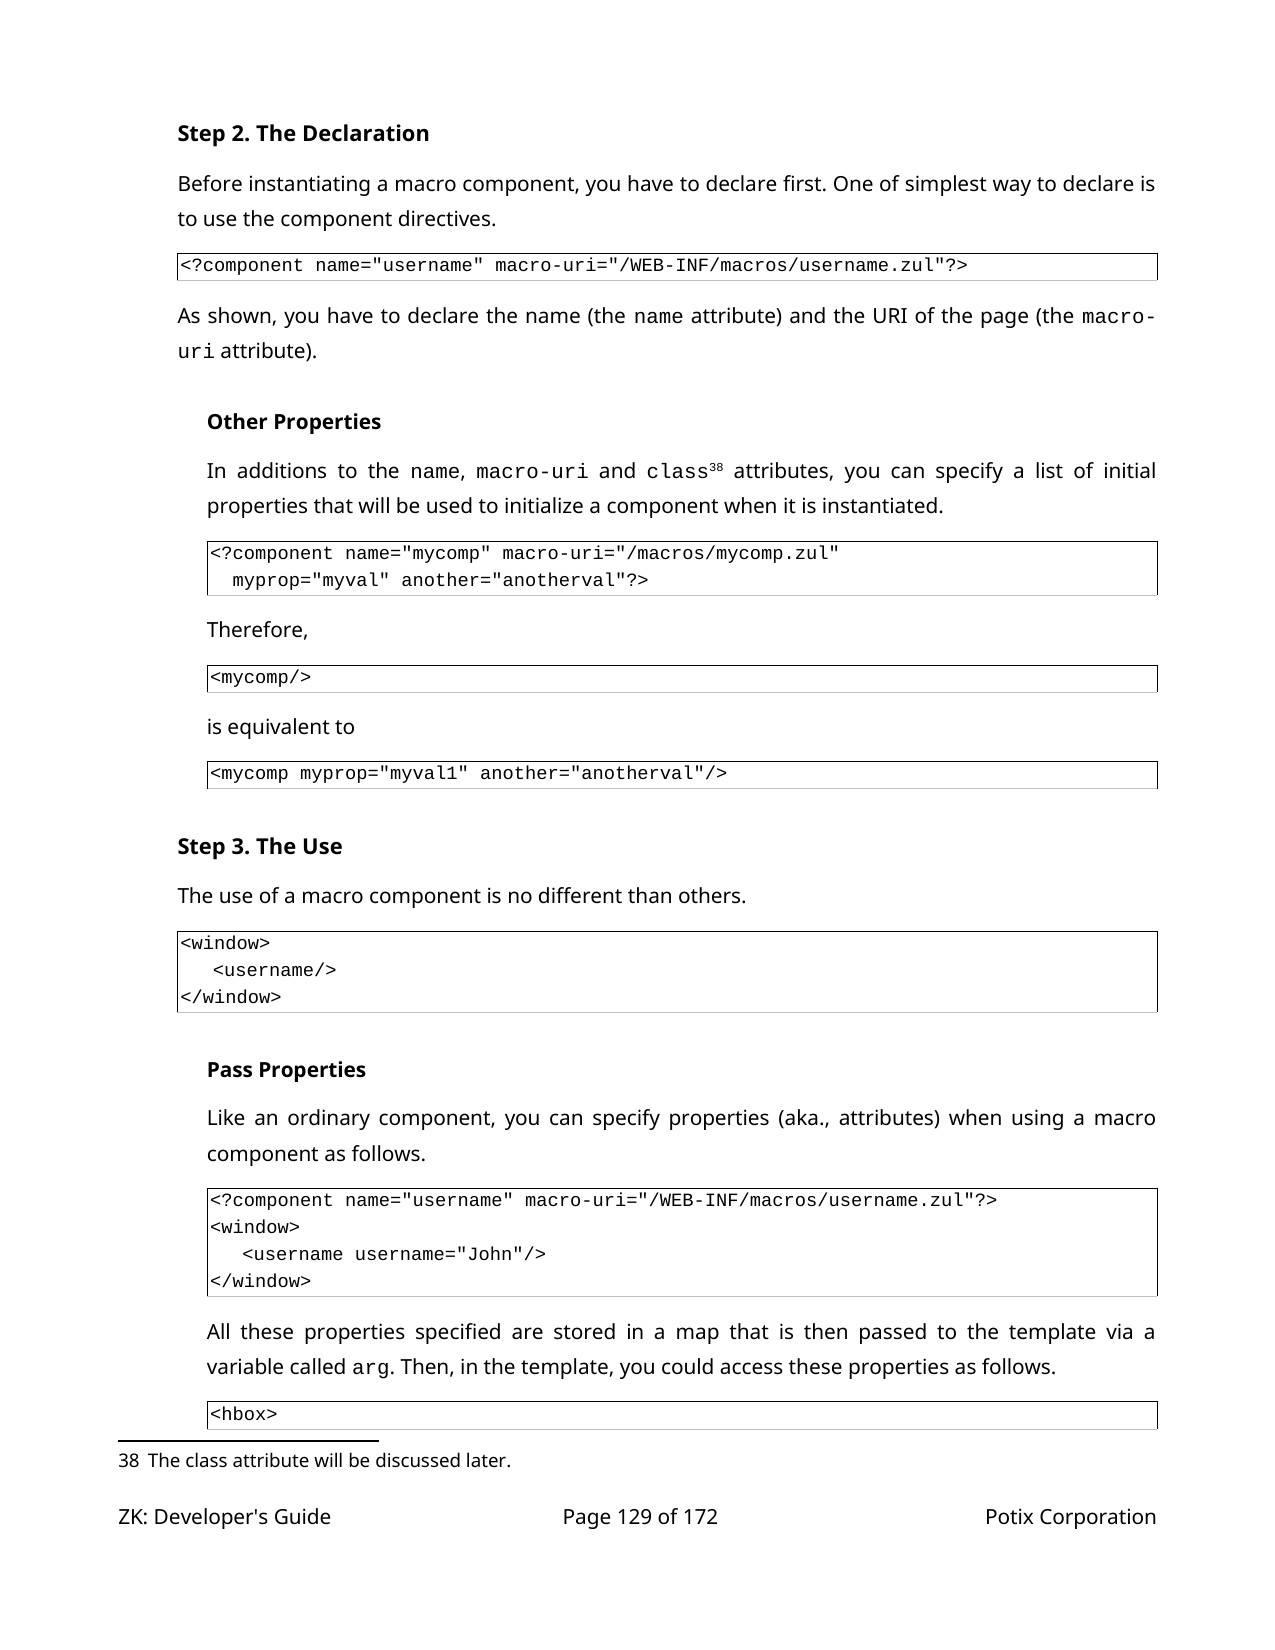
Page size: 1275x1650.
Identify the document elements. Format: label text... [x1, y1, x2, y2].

text <?component name="username" macro-uri="/WEB-INF/macros/username.zul"?> [208, 1189, 1157, 1212]
text The use of a macro component is no different than others. [177, 882, 1157, 910]
text Therefore, [207, 616, 1157, 644]
text <mycomp/> [208, 666, 1157, 692]
text <?component name="mycomp" macro-uri="/macros/mycomp.zul" [208, 542, 1157, 565]
text The class attribute will be discussed later. [118, 1447, 1157, 1473]
subtitle Step 3. The Use [177, 831, 1157, 861]
text <username username="John"/> [208, 1242, 1157, 1266]
subtitle Step 2. The Declaration [177, 118, 1157, 148]
text is equivalent to [207, 712, 1157, 741]
text </window> [208, 1269, 1157, 1296]
text <hbox> [208, 1402, 1157, 1429]
text <?component name="username" macro-uri="/WEB-INF/macros/username.zul"?> [178, 254, 1157, 280]
text Like an ordinary component, you can specify properties (aka., attributes) when using a macro component as follows. [207, 1103, 1157, 1167]
text <window> [208, 1215, 1157, 1239]
text In additions to the name, macro-uri and class attributes, you can specify a list of initial properties that will be used to initialize a component when it is instantiated. [207, 456, 1157, 520]
text As shown, you have to declare the name (the name attribute) and the URI of the page (the macro-uri attribute). [177, 301, 1157, 365]
text </window> [178, 985, 1157, 1012]
text All these properties specified are stored in a map that is then passed to the template via a variable called arg. Then, in the template, you could access these properties as follows. [207, 1317, 1157, 1381]
text <window> [178, 932, 1157, 955]
text myprop="myval" another="anotherval"?> [208, 568, 1157, 595]
text <mycomp myprop="myval1" another="anotherval"/> [208, 762, 1157, 788]
subtitle Other Properties [207, 407, 1157, 436]
text <username/> [178, 958, 1157, 982]
text Before instantiating a macro component, you have to declare first. One of simplest way to declare is to use the component directives. [177, 169, 1157, 232]
subtitle Pass Properties [207, 1055, 1157, 1083]
